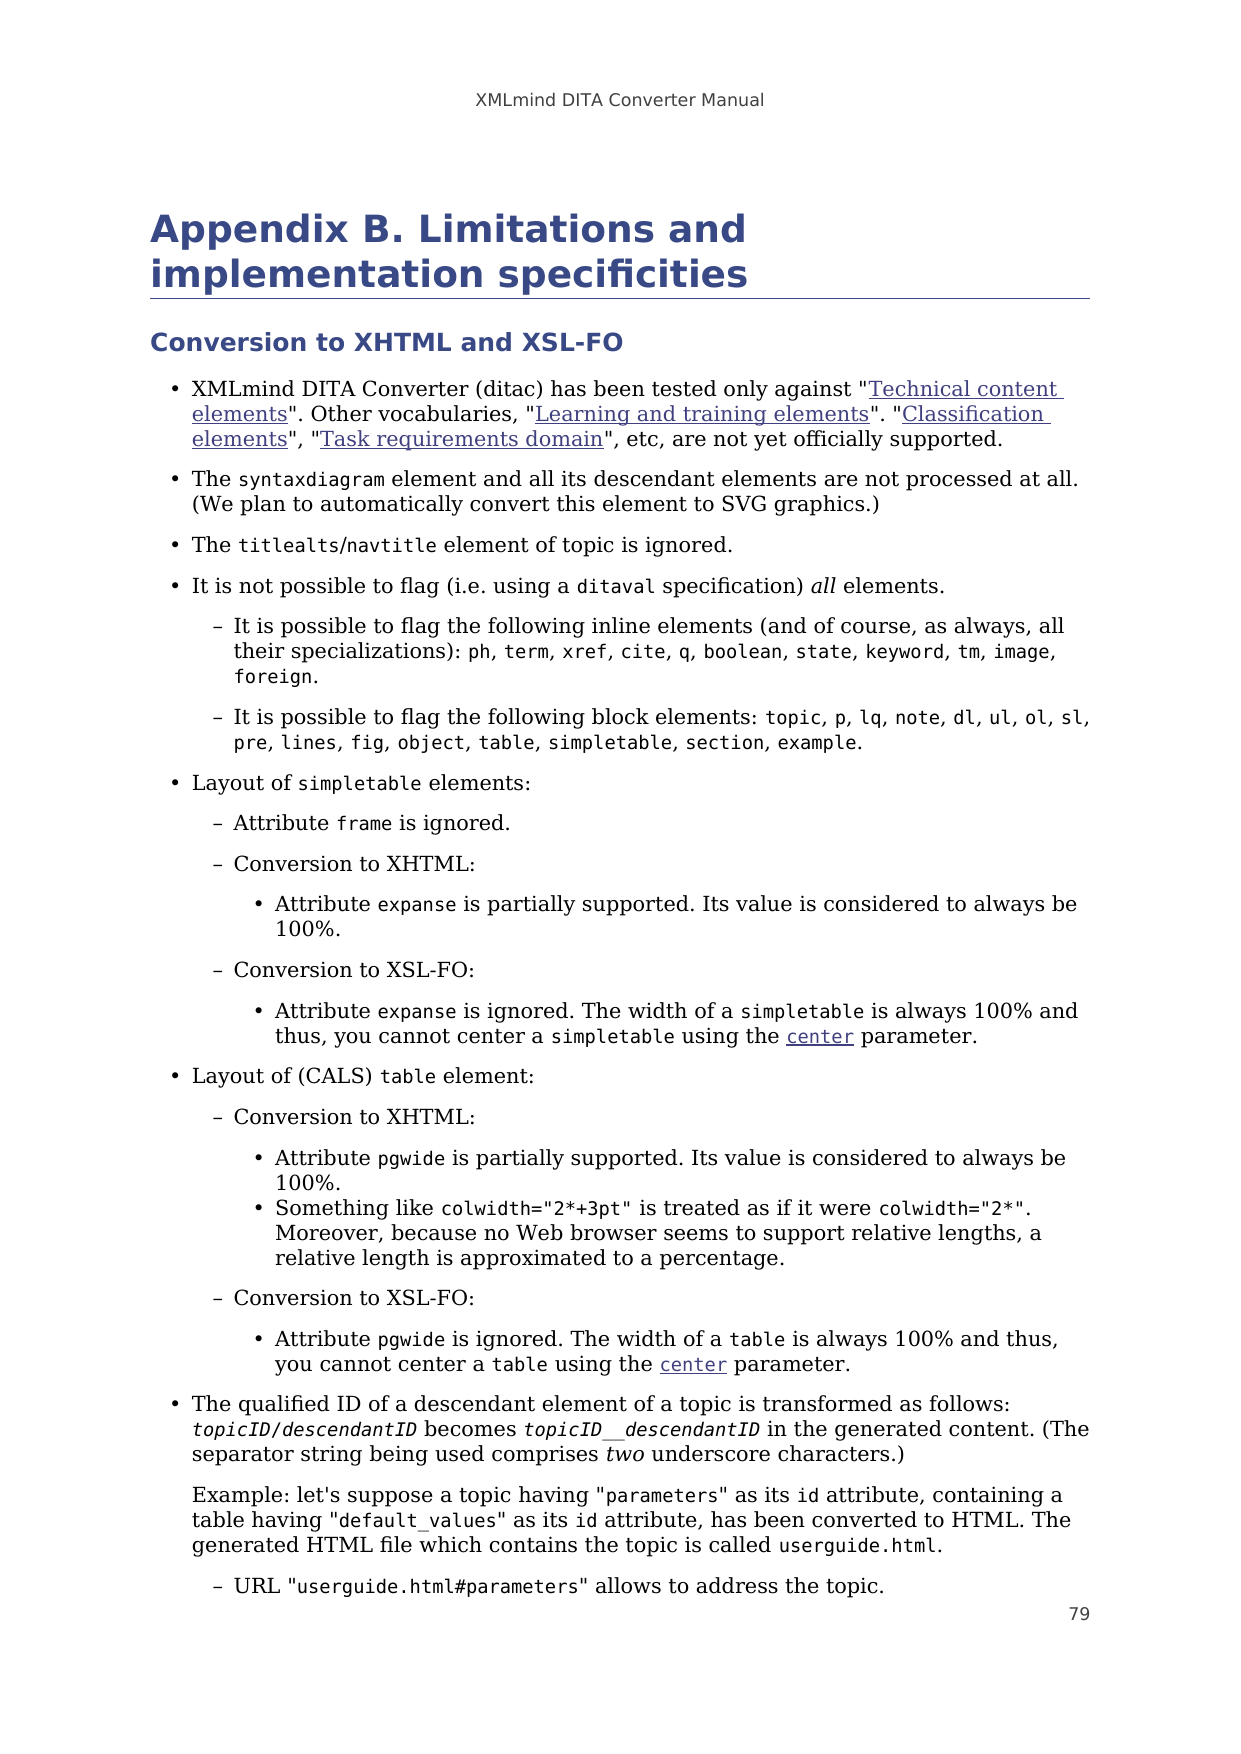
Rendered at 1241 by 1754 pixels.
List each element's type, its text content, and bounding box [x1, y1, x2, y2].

list Something like colwidth="2*+3pt" is treated as if it were colwidth="2*". Moreover, because no Web browser seems to support relative lengths, a relative length is approximated to a percentage. [233, 1195, 1090, 1270]
list Layout of (CALS) table element: [150, 1063, 1090, 1088]
list The qualified ID of a descendant element of a topic is transformed as follows: topicID/descendantID becomes topicID__descendantID in the generated content. (The separator string being used comprises two underscore characters.) [150, 1392, 1090, 1467]
list The titlealts/navtitle element of topic is ignored. [150, 532, 1090, 557]
list The syntaxdiagram element and all its descendant elements are not processed at all. (We plan to automatically convert this element to SVG graphics.) [150, 467, 1090, 517]
list Conversion to XHTML: [192, 1104, 1090, 1129]
list URL "userguide.html#parameters" allows to address the topic. [192, 1573, 1090, 1598]
list Attribute frame is ignored. [192, 810, 1090, 835]
list Attribute pgwide is ignored. The width of a table is always 100% and thus, you cannot center a table using the center parameter. [233, 1326, 1090, 1376]
list It is not possible to flag (i.e. using a ditaval specification) all elements. [150, 573, 1090, 598]
list It is possible to flag the following block elements: topic, p, lq, note, dl, ul, ol, sl, pre, lines, fig, object, table, simpletable, section, example. [192, 704, 1090, 754]
list Attribute expanse is ignored. The width of a simpletable is always 100% and thus, you cannot center a simpletable using the center parameter. [233, 998, 1090, 1048]
list Conversion to XSL-FO: [192, 957, 1090, 982]
list Example: let's suppose a topic having "parameters" as its id attribute, containing a table having "default_values" as its id attribute, has been converted to HTML. The generated HTML file which contains the topic is called userguide.html. [150, 1482, 1090, 1557]
list Conversion to XSL-FO: [192, 1285, 1090, 1310]
list Attribute pgwide is partially supported. Its value is considered to always be 100%. [233, 1145, 1090, 1195]
list Conversion to XHTML: [192, 851, 1090, 876]
list XMLmind DITA Converter (ditac) has been tested only against "Technical content elements". Other vocabularies, "Learning and training elements". "Classification elements", "Task requirements domain", etc, are not yet officially supported. [150, 376, 1090, 451]
subtitle Appendix B. Limitations and implementation specificities [150, 206, 1090, 298]
list Attribute expanse is partially supported. Its value is considered to always be 100%. [233, 892, 1090, 942]
list Layout of simpletable elements: [150, 770, 1090, 795]
text Conversion to XHTML and XSL-FO [150, 327, 1090, 357]
list It is possible to flag the following inline elements (and of course, as always, all their specializations): ph, term, xref, cite, q, boolean, state, keyword, tm, image, foreign. [192, 613, 1090, 688]
